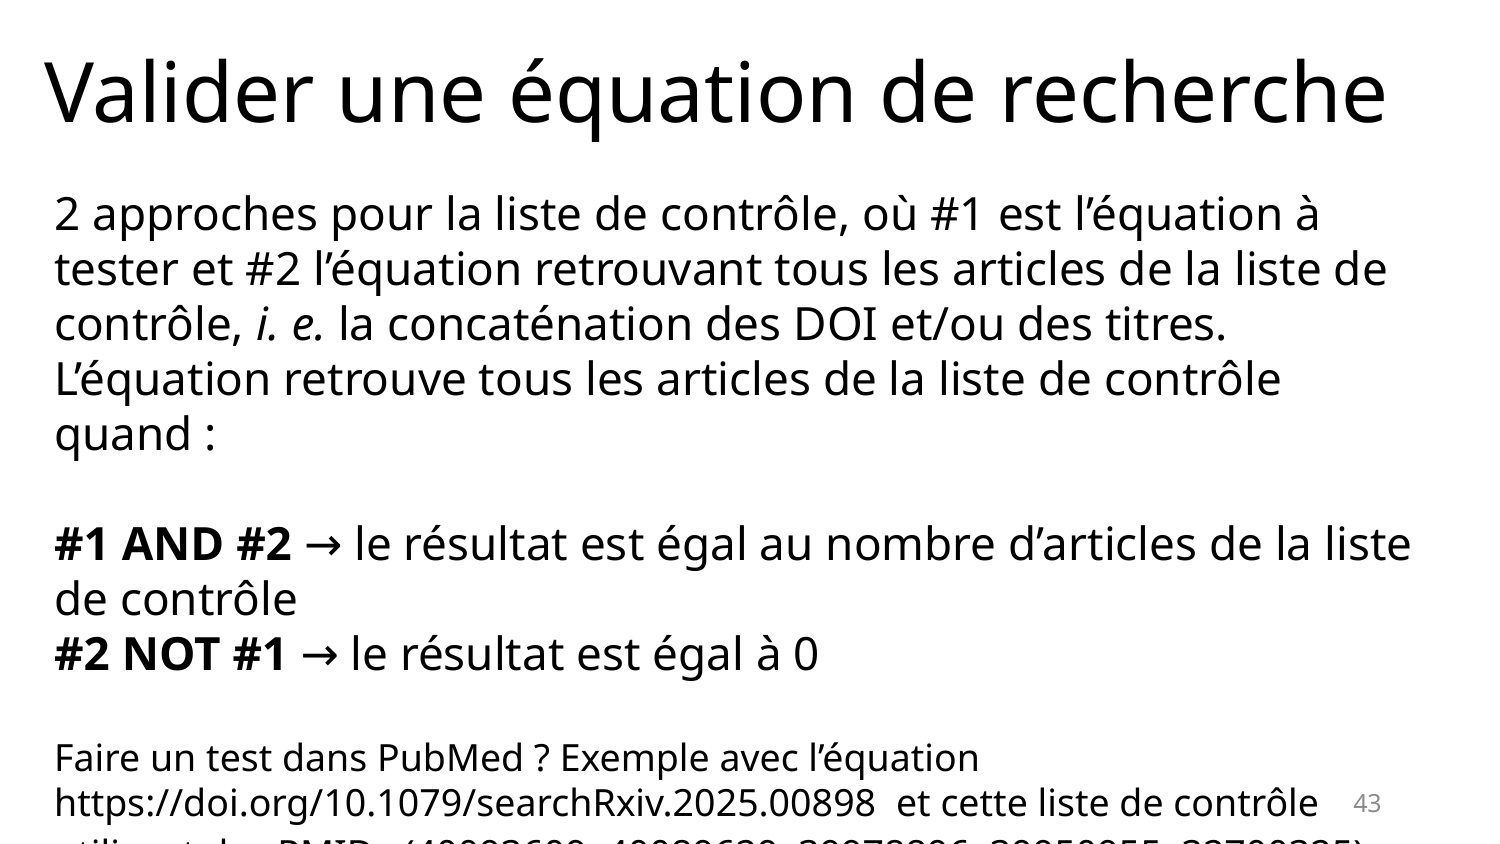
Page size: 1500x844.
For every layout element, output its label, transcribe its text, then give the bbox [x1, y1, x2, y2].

text_box 2 approches pour la liste de contrôle, où #1 est l’équation à tester et #2 l’équation retrouvant tous les articles de la liste de contrôle, i. e. la concaténation des DOI et/ou des titres. L’équation retrouve tous les articles de la liste de contrôle quand : #1 AND #2 → le résultat est égal au nombre d’articles de la liste de contrôle #2 NOT #1 → le résultat est égal à 0 Faire un test dans PubMed ? Exemple avec l’équation https://doi.org/10.1079/searchRxiv.2025.00898 et cette liste de contrôle utilisant des PMID : (40093609, 40089629, 39978896, 39950955, 32700325) - NB seule l’approche 1 fonctionne [39, 177, 1447, 844]
title Valider une équation de recherche [29, 14, 1500, 178]
